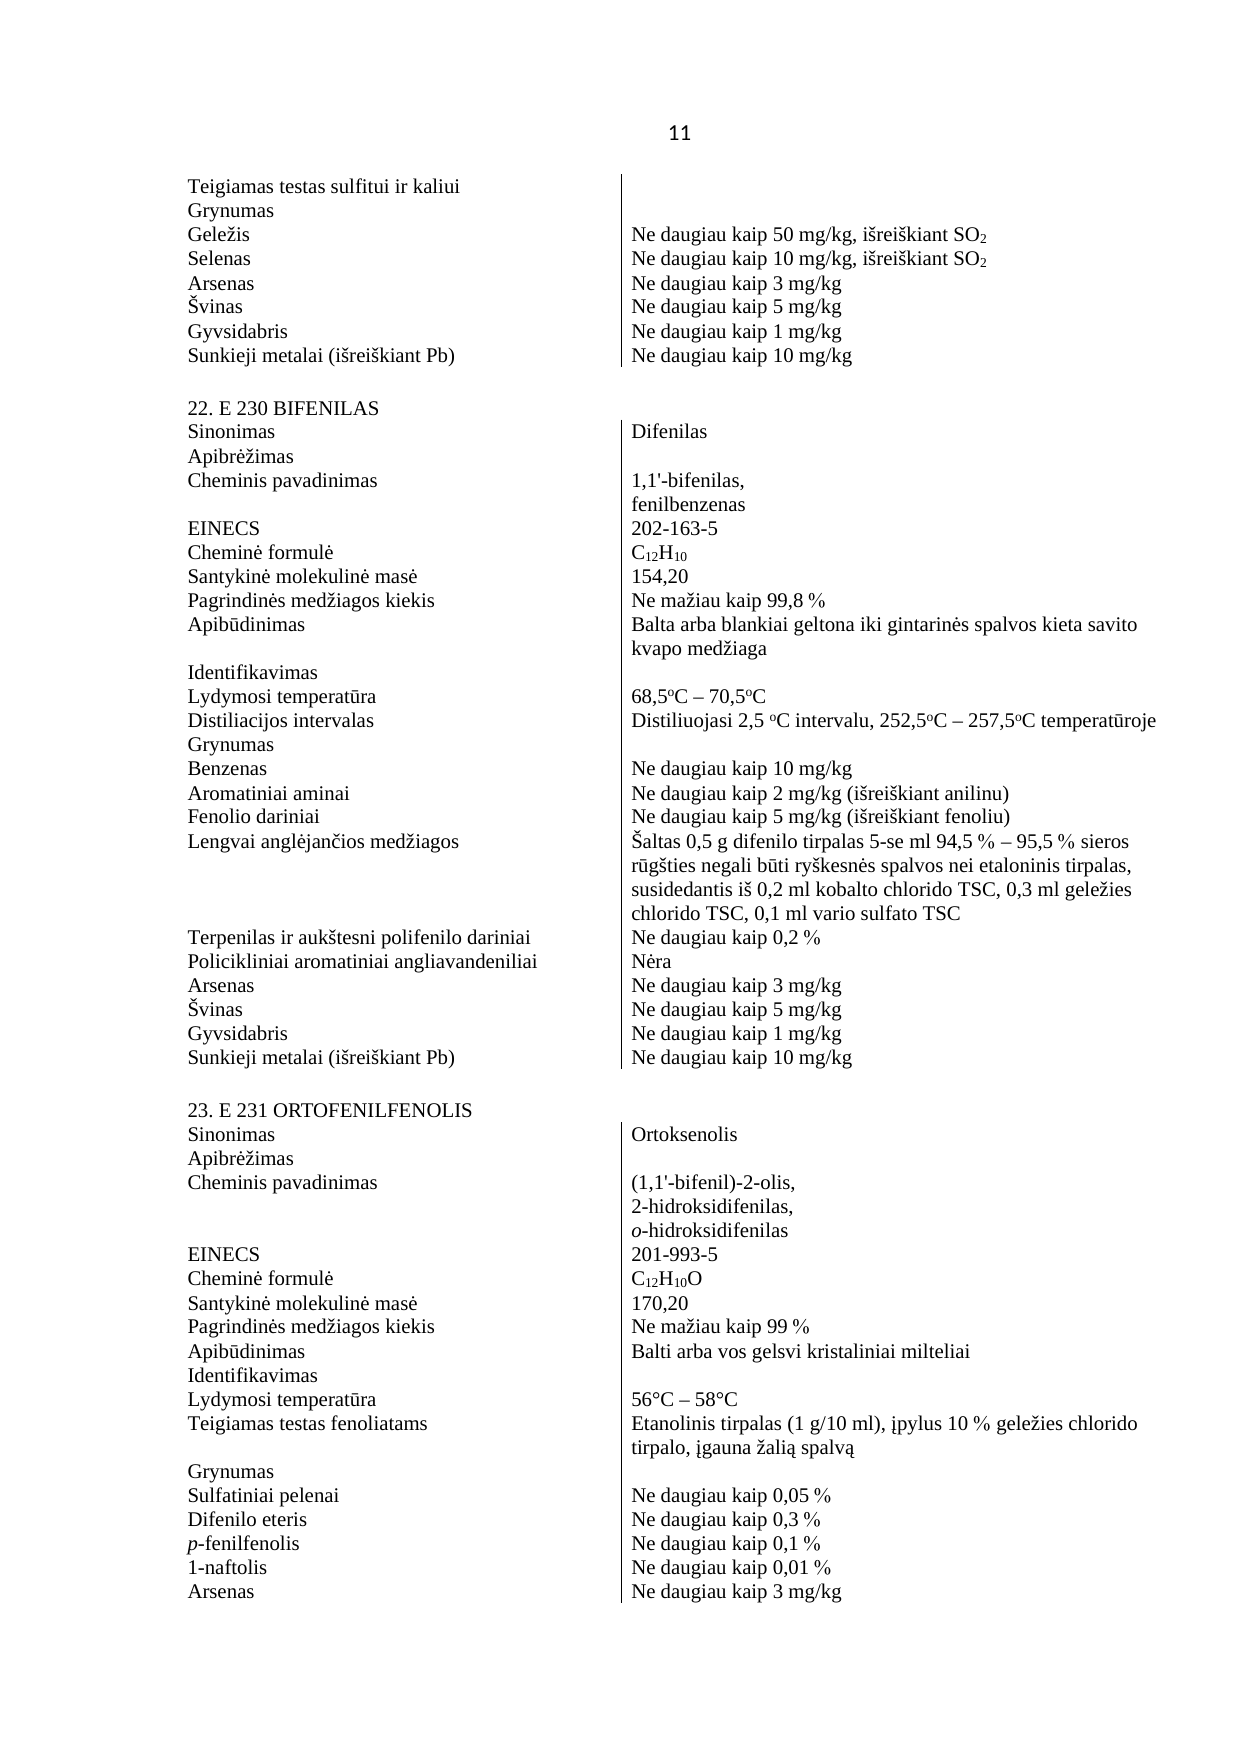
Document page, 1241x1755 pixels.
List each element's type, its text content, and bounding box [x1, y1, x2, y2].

table_cell Pagrindinės medžiagos kiekis [177, 1315, 621, 1338]
table_cell Ne daugiau kaip 5 mg/kg [622, 997, 1181, 1021]
table_cell Benzenas [177, 756, 621, 780]
table_cell Distiliuojasi 2,5 oC intervalu, 252,5oC – 257,5oC temperatūroje [622, 708, 1181, 732]
table_cell 154,20 [622, 564, 1181, 588]
table_cell Terpenilas ir aukštesni polifenilo dariniai [177, 925, 621, 949]
table_cell Identifikavimas [177, 1363, 621, 1387]
table_cell Teigiamas testas fenoliatams [177, 1411, 621, 1459]
table_cell (1,1'-bifenil)-2-olis, 2-hidroksidifenilas, o-hidroksidifenilas [622, 1170, 1181, 1242]
table_cell Etanolinis tirpalas (1 g/10 ml), įpylus 10  geležies chlorido tirpalo, įgauna žalią spalvą [622, 1411, 1181, 1459]
table_cell Ne daugiau kaip 0,2  [622, 925, 1181, 949]
table_cell Gyvsidabris [177, 1021, 621, 1045]
table_cell Švinas [177, 997, 621, 1021]
table_cell Ne daugiau kaip 10 mg/kg [622, 756, 1181, 780]
table_header 22. E 230 BIFENILAS [177, 395, 1181, 419]
table_cell Ne daugiau kaip 3 mg/kg [622, 270, 1181, 294]
table_cell Ne mažiau kaip 99  [622, 1315, 1181, 1338]
table_cell [622, 1146, 1181, 1170]
table_cell Ne mažiau kaip 99,8  [622, 588, 1181, 612]
table_cell Aromatiniai aminai [177, 780, 621, 804]
table_cell Ne daugiau kaip 1 mg/kg [622, 319, 1181, 343]
table_cell [622, 444, 1181, 468]
table_cell Lydymosi temperatūra [177, 1387, 621, 1411]
table_cell Cheminis pavadinimas [177, 468, 621, 516]
table_cell Arsenas [177, 973, 621, 997]
table_cell 56°C – 58°C [622, 1387, 1181, 1411]
table_cell Ne daugiau kaip 10 mg/kg [622, 1045, 1181, 1069]
table_cell Difenilas [622, 420, 1181, 443]
table_cell Sunkieji metalai (išreiškiant Pb) [177, 343, 621, 367]
table_cell Ne daugiau kaip 0,1  [622, 1531, 1181, 1555]
table_cell Šaltas 0,5 g difenilo tirpalas 5-se ml 94,5  – 95,5  sieros rūgšties negali būti ryškesnės spalvos nei etaloninis tirpalas, susidedantis iš 0,2 ml kobalto chlorido TSC, 0,3 ml geležies chlorido TSC, 0,1 ml vario sulfato TSC [622, 829, 1181, 925]
table_cell Santykinė molekulinė masė [177, 564, 621, 588]
table_cell Balti arba vos gelsvi kristaliniai milteliai [622, 1339, 1181, 1363]
table_cell Apibrėžimas [177, 444, 621, 468]
table_cell [622, 198, 1181, 222]
table_cell 1,1'-bifenilas, fenilbenzenas [622, 468, 1181, 516]
table_cell Arsenas [177, 270, 621, 294]
table_cell C12H10 [622, 540, 1181, 564]
table_cell Identifikavimas [177, 660, 621, 684]
table_cell Pagrindinės medžiagos kiekis [177, 588, 621, 612]
table_cell Sinonimas [177, 420, 621, 443]
table_cell Arsenas [177, 1579, 621, 1603]
table_cell Difenilo eteris [177, 1507, 621, 1531]
table_cell Ne daugiau kaip 50 mg/kg, išreiškiant SO2 [622, 222, 1181, 246]
table_cell Grynumas [177, 1459, 621, 1483]
table_cell Cheminis pavadinimas [177, 1170, 621, 1242]
table_cell p-fenilfenolis [177, 1531, 621, 1555]
table_cell [622, 1459, 1181, 1483]
table_cell Ne daugiau kaip 10 mg/kg, išreiškiant SO2 [622, 246, 1181, 270]
table_cell EINECS [177, 516, 621, 540]
table_cell Sinonimas [177, 1122, 621, 1146]
table_cell 170,20 [622, 1290, 1181, 1314]
table_cell Gyvsidabris [177, 319, 621, 343]
table_cell Lengvai anglėjančios medžiagos [177, 829, 621, 925]
table_cell Ne daugiau kaip 0,05  [622, 1483, 1181, 1507]
table_cell Apibrėžimas [177, 1146, 621, 1170]
table_cell Nėra [622, 949, 1181, 973]
table_cell Ne daugiau kaip 3 mg/kg [622, 973, 1181, 997]
table_cell Cheminė formulė [177, 1266, 621, 1290]
table_cell Sulfatiniai pelenai [177, 1483, 621, 1507]
table_cell Policikliniai aromatiniai angliavandeniliai [177, 949, 621, 973]
table_cell Ne daugiau kaip 5 mg/kg (išreiškiant fenoliu) [622, 805, 1181, 828]
table_cell Lydymosi temperatūra [177, 684, 621, 708]
table_cell 68,5oC – 70,5oC [622, 684, 1181, 708]
table_cell [622, 732, 1181, 756]
table_cell Distiliacijos intervalas [177, 708, 621, 732]
table_cell C12H10O [622, 1266, 1181, 1290]
table_cell Ne daugiau kaip 0,01  [622, 1555, 1181, 1579]
table_cell Apibūdinimas [177, 1339, 621, 1363]
table_cell Santykinė molekulinė masė [177, 1290, 621, 1314]
table_cell [622, 660, 1181, 684]
table_cell [622, 174, 1181, 198]
table_header 23. E 231 ORTOFENILFENOLIS [177, 1098, 1181, 1122]
table_cell EINECS [177, 1242, 621, 1266]
table_cell Selenas [177, 246, 621, 270]
table_cell Grynumas [177, 732, 621, 756]
table_cell Ortoksenolis [622, 1122, 1181, 1146]
table_cell 1-naftolis [177, 1555, 621, 1579]
table_cell Ne daugiau kaip 10 mg/kg [622, 343, 1181, 367]
table_cell Cheminė formulė [177, 540, 621, 564]
table_cell Ne daugiau kaip 3 mg/kg [622, 1579, 1181, 1603]
table_cell Ne daugiau kaip 2 mg/kg (išreiškiant anilinu) [622, 780, 1181, 804]
table_cell [622, 1363, 1181, 1387]
table_cell Apibūdinimas [177, 612, 621, 660]
table_cell Grynumas [177, 198, 621, 222]
table_cell Ne daugiau kaip 5 mg/kg [622, 295, 1181, 318]
table_cell Ne daugiau kaip 0,3  [622, 1507, 1181, 1531]
table_cell Geležis [177, 222, 621, 246]
table_cell Sunkieji metalai (išreiškiant Pb) [177, 1045, 621, 1069]
table_cell Švinas [177, 295, 621, 318]
table_cell Ne daugiau kaip 1 mg/kg [622, 1021, 1181, 1045]
table_cell Teigiamas testas sulfitui ir kaliui [177, 174, 621, 198]
table_cell 202-163-5 [622, 516, 1181, 540]
table_cell Fenolio dariniai [177, 805, 621, 828]
table_cell 201-993-5 [622, 1242, 1181, 1266]
table_cell Balta arba blankiai geltona iki gintarinės spalvos kieta savito kvapo medžiaga [622, 612, 1181, 660]
